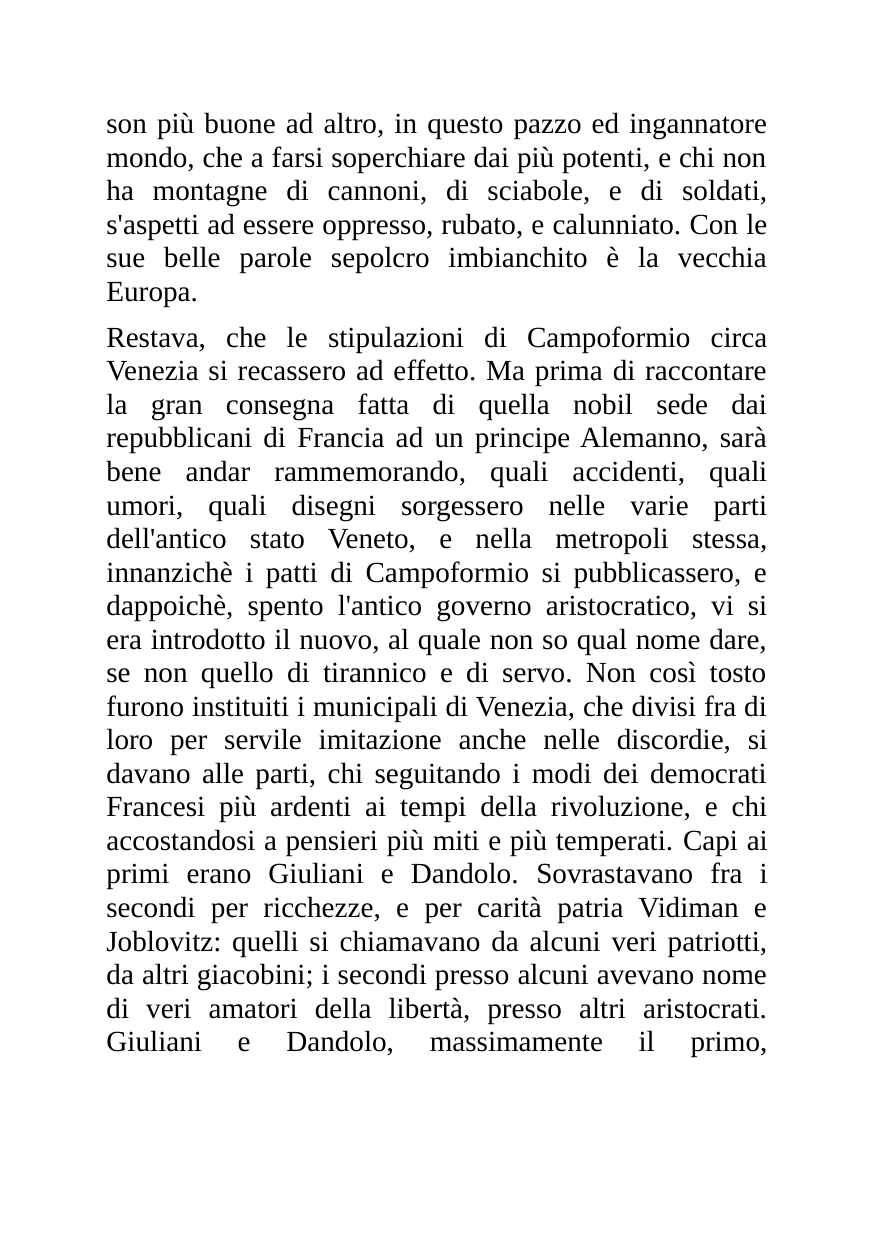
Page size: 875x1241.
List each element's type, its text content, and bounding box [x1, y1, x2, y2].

text Restava, che le stipulazioni di Campoformio circa Venezia si recassero ad effetto. Ma prima di raccontare la gran consegna fatta di quella nobil sede dai repubblicani di Francia ad un principe Alemanno, sarà bene andar rammemorando, quali accidenti, quali umori, quali disegni sorgessero nelle varie parti dell'antico stato Veneto, e nella metropoli stessa, innanzichè i patti di Campoformio si pubblicassero, e dappoichè, spento l'antico governo aristocratico, vi si era introdotto il nuovo, al quale non so qual nome dare, se non quello di tirannico e di servo. Non così tosto furono instituiti i municipali di Venezia, che divisi fra di loro per servile imitazione anche nelle discordie, si davano alle parti, chi seguitando i modi dei democrati Francesi più ardenti ai tempi della rivoluzione, e chi accostandosi a pensieri più miti e più temperati. Capi ai primi erano Giuliani e Dandolo. Sovrastavano fra i secondi per ricchezze, e per carità patria Vidiman e Joblovitz: quelli si chiamavano da alcuni veri patriotti, da altri giacobini; i secondi presso alcuni avevano nome di veri amatori della libertà, presso altri aristocrati. Giuliani e Dandolo, massimamente il primo, [106, 320, 768, 1058]
text son più buone ad altro, in questo pazzo ed ingannatore mondo, che a farsi soperchiare dai più potenti, e chi non ha montagne di cannoni, di sciabole, e di soldati, s'aspetti ad essere oppresso, rubato, e calunniato. Con le sue belle parole sepolcro imbianchito è la vecchia Europa. [106, 106, 768, 307]
